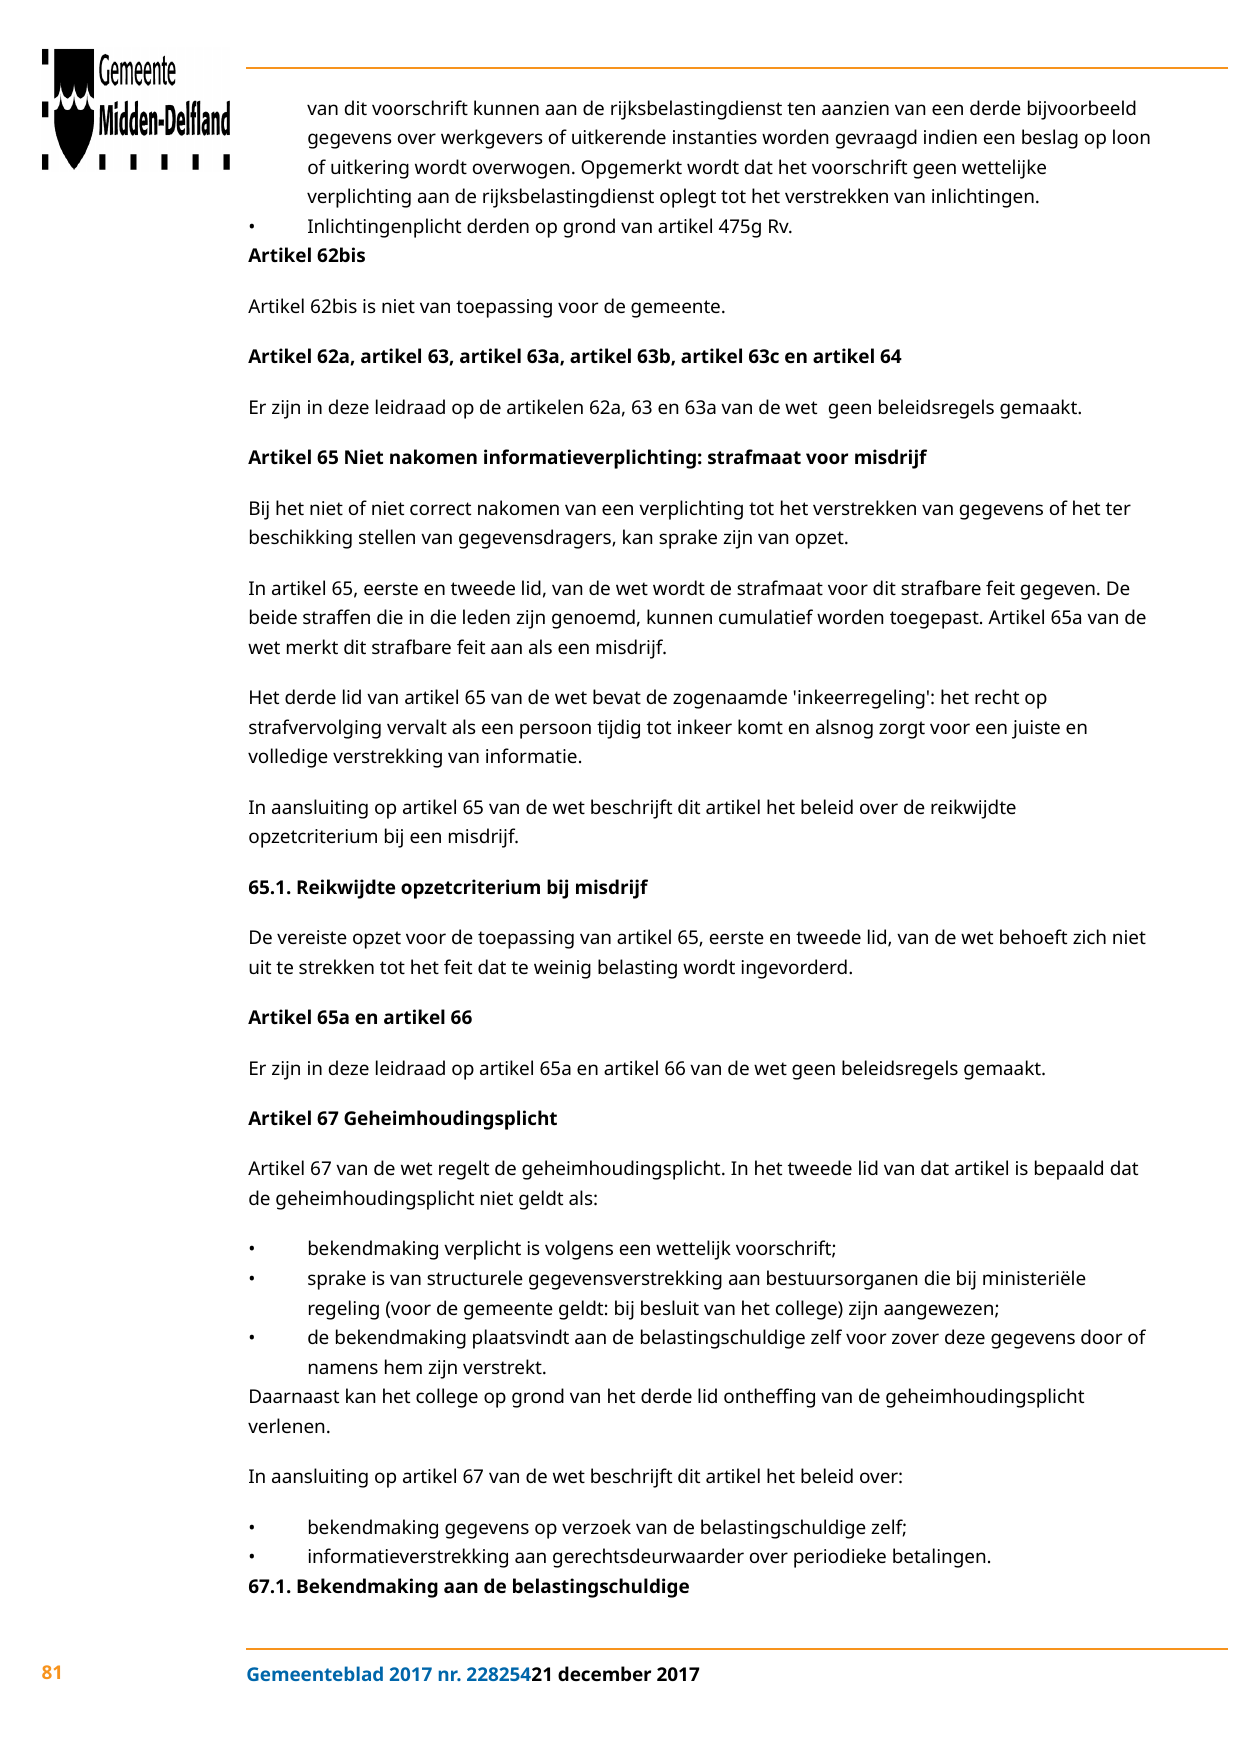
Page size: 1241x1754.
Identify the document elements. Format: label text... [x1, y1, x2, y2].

picture [41, 47, 231, 172]
text Artikel 65 Niet nakomen informatieverplichting: strafmaat voor misdrijf [248, 444, 1152, 470]
text 67.1. Bekendmaking aan de belastingschuldige [248, 1573, 1152, 1599]
list Inlichtingenplicht derden op grond van artikel 475g Rv. [248, 213, 1152, 239]
text Artikel 62a, artikel 63, artikel 63a, artikel 63b, artikel 63c en artikel 64 [248, 343, 1152, 369]
list bekendmaking gegevens op verzoek van de belastingschuldige zelf; [248, 1514, 1152, 1540]
text Artikel 62bis is niet van toepassing voor de gemeente. [248, 293, 1152, 319]
text Artikel 67 Geheimhoudingsplicht [248, 1105, 1152, 1131]
text Daarnaast kan het college op grond van het derde lid ontheffing van de geheimhoudingsplicht verlenen. [248, 1383, 1152, 1439]
list de bekendmaking plaatsvindt aan de belastingschuldige zelf voor zover deze gegevens door of namens hem zijn verstrekt. [248, 1324, 1152, 1380]
list van dit voorschrift kunnen aan de rijksbelastingdienst ten aanzien van een derde bijvoorbeeld gegevens over werkgevers of uitkerende instanties worden gevraagd indien een beslag op loon of uitkering wordt overwogen. Opgemerkt wordt dat het voorschrift geen wettelijke verplichting aan de rijksbelastingdienst oplegt tot het verstrekken van inlichtingen. [248, 95, 1152, 209]
list informatieverstrekking aan gerechtsdeurwaarder over periodieke betalingen. [248, 1543, 1152, 1569]
text Artikel 67 van de wet regelt de geheimhoudingsplicht. In het tweede lid van dat artikel is bepaald dat de geheimhoudingsplicht niet geldt als: [248, 1156, 1152, 1211]
text Er zijn in deze leidraad op de artikelen 62a, 63 en 63a van de wet geen beleidsregels gemaakt. [248, 394, 1152, 420]
text In aansluiting op artikel 65 van de wet beschrijft dit artikel het beleid over de reikwijdte opzetcriterium bij een misdrijf. [248, 794, 1152, 849]
text Artikel 65a en artikel 66 [248, 1004, 1152, 1030]
text In artikel 65, eerste en tweede lid, van de wet wordt de strafmaat voor dit strafbare feit gegeven. De beide straffen die in die leden zijn genoemd, kunnen cumulatief worden toegepast. Artikel 65a van de wet merkt dit strafbare feit aan als een misdrijf. [248, 575, 1152, 660]
text De vereiste opzet voor de toepassing van artikel 65, eerste en tweede lid, van de wet behoeft zich niet uit te strekken tot het feit dat te weinig belasting wordt ingevorderd. [248, 924, 1152, 980]
text Artikel 62bis [248, 243, 1152, 268]
list sprake is van structurele gegevensverstrekking aan bestuursorganen die bij ministeriële regeling (voor de gemeente geldt: bij besluit van het college) zijn aangewezen; [248, 1265, 1152, 1321]
text Het derde lid van artikel 65 van de wet bevat de zogenaamde 'inkeerregeling': het recht op strafvervolging vervalt als een persoon tijdig tot inkeer komt en alsnog zorgt voor een juiste en volledige verstrekking van informatie. [248, 684, 1152, 769]
list bekendmaking verplicht is volgens een wettelijk voorschrift; [248, 1236, 1152, 1261]
text Bij het niet of niet correct nakomen van een verplichting tot het verstrekken van gegevens of het ter beschikking stellen van gegevensdragers, kan sprake zijn van opzet. [248, 495, 1152, 550]
text In aansluiting op artikel 67 van de wet beschrijft dit artikel het beleid over: [248, 1463, 1152, 1489]
text 65.1. Reikwijdte opzetcriterium bij misdrijf [248, 874, 1152, 900]
text Er zijn in deze leidraad op artikel 65a en artikel 66 van de wet geen beleidsregels gemaakt. [248, 1055, 1152, 1081]
